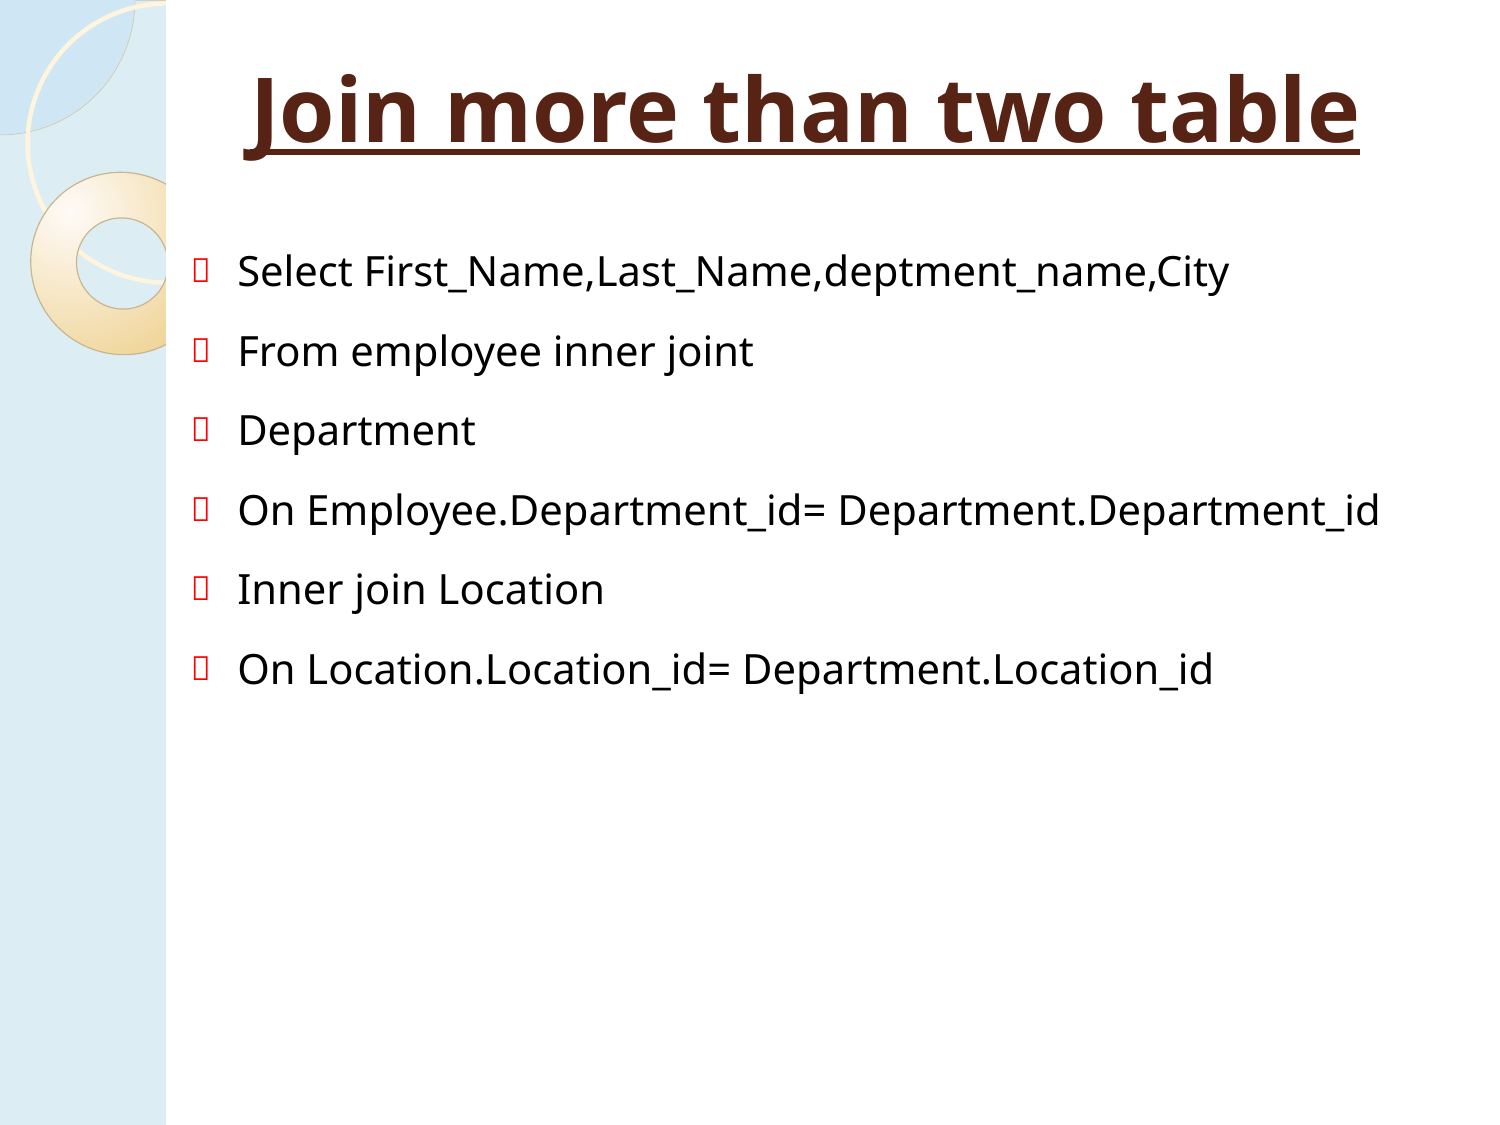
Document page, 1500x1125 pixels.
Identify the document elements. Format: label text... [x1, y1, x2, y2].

list Select First_Name,Last_Name,deptment_name,City From employee inner joint Department On Employee.Department_id= Department.Department_id Inner join Location On Location.Location_id= Department.Location_id [162, 237, 1466, 1025]
title Join more than two table [235, 45, 1466, 233]
